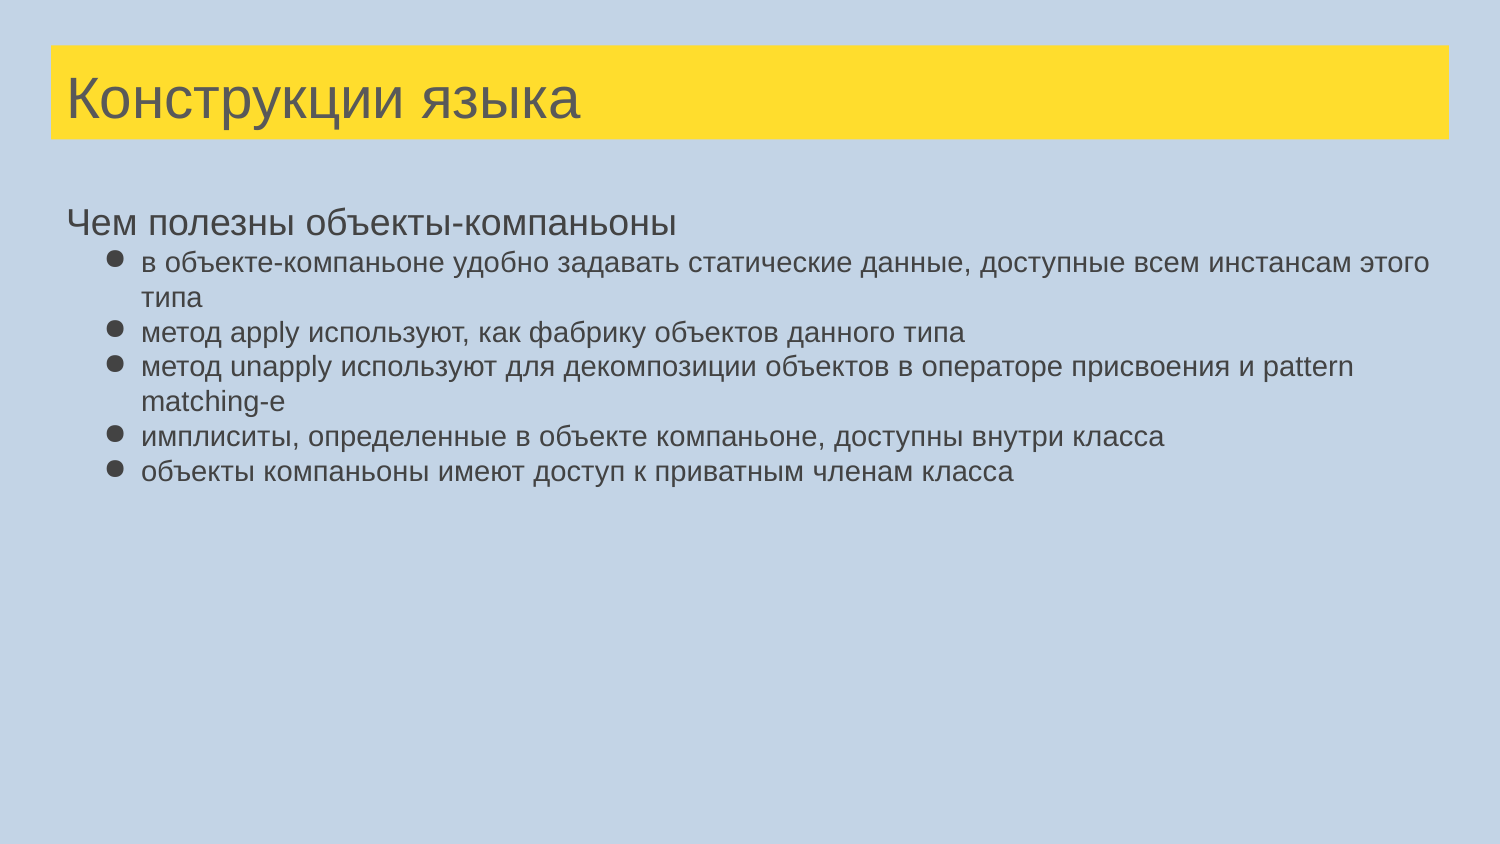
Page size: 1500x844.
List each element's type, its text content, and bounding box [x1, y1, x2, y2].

text_box Чем полезны объекты-компаньоны в объекте-компаньоне удобно задавать статические данные, доступные всем инстансам этого типа метод apply используют, как фабрику объектов данного типа метод unapply используют для декомпозиции объектов в операторе присвоения и pattern matching-е имплиситы, определенные в объекте компаньоне, доступны внутри класса объекты компаньоны имеют доступ к приватным членам класса [51, 182, 1449, 480]
title Конструкции языка [51, 45, 1449, 140]
